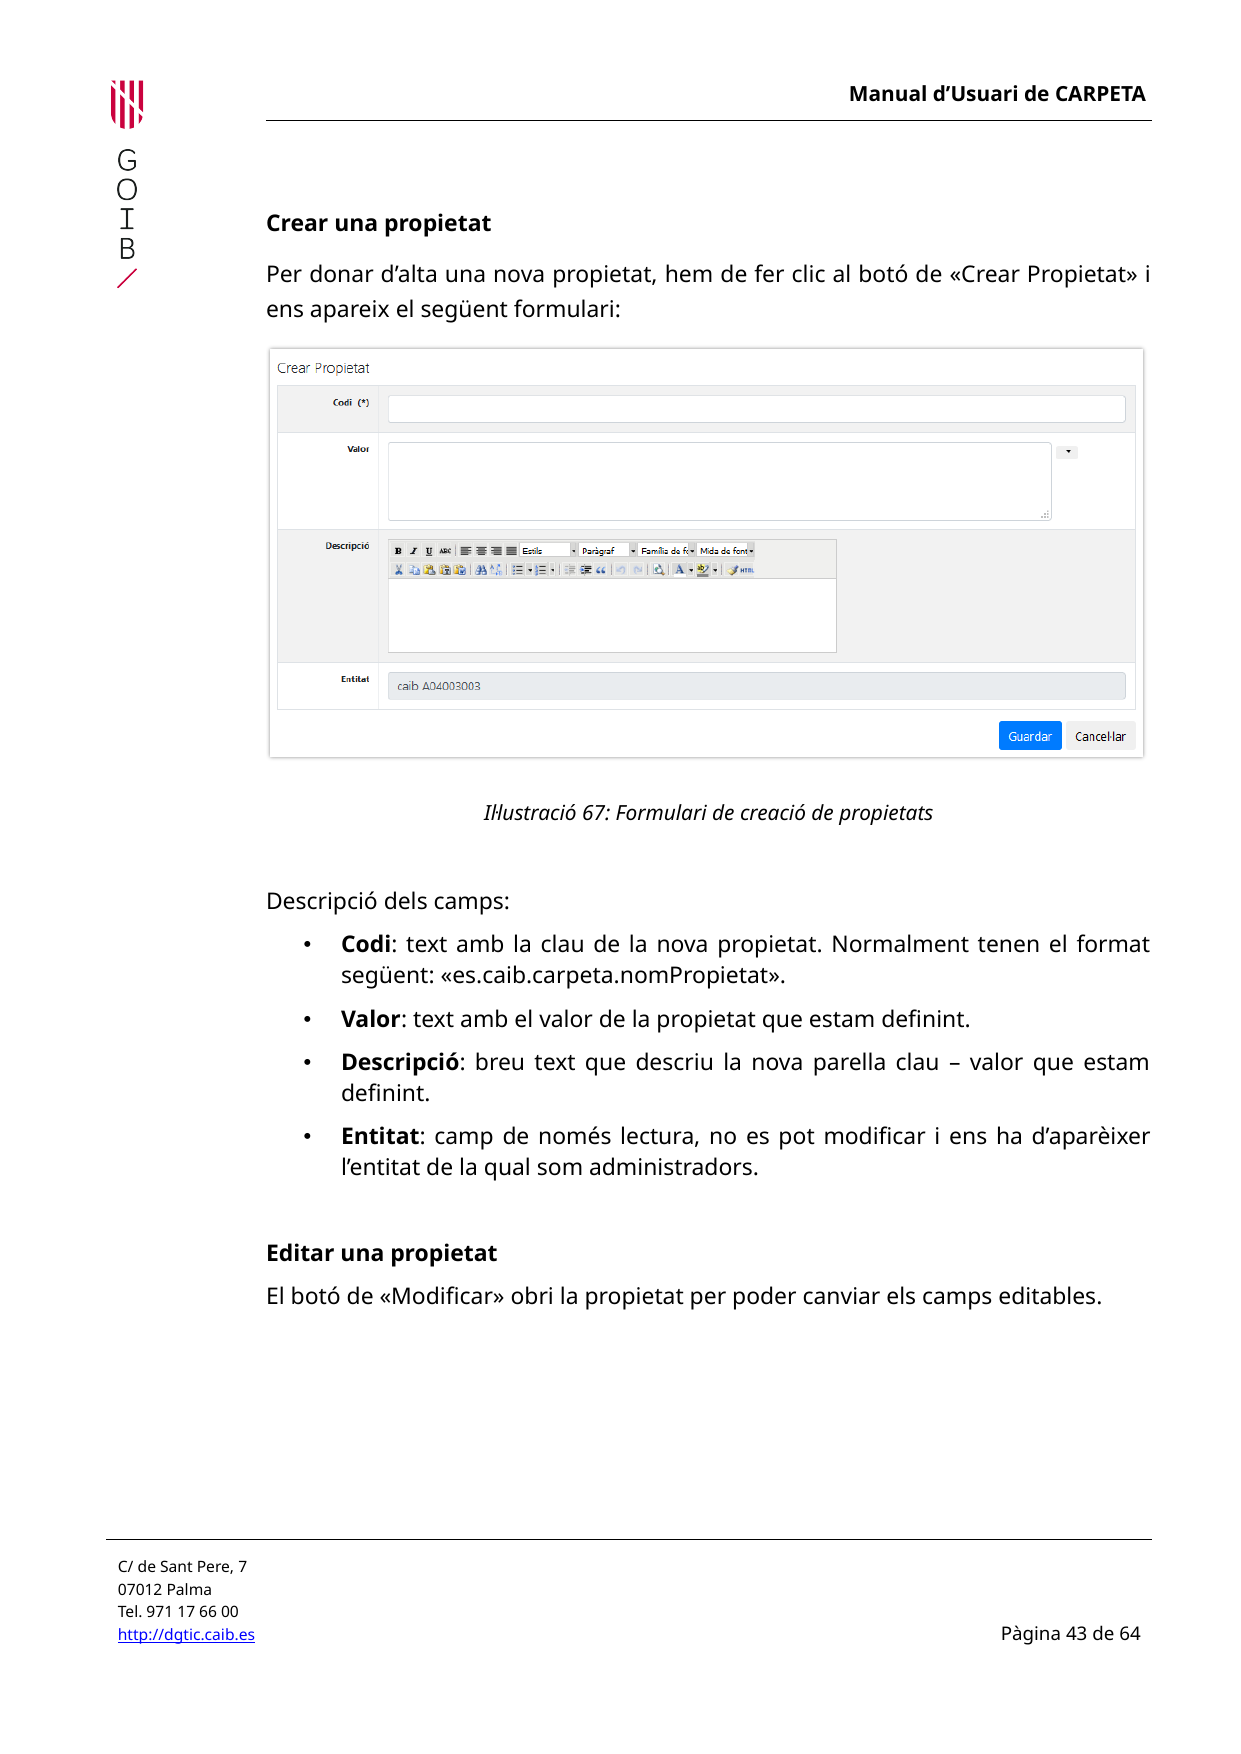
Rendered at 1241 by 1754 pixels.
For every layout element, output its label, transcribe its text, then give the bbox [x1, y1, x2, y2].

text Crear una propietat [266, 207, 1152, 238]
text Per donar d’alta una nova propietat, hem de fer clic al botó de «Crear Propietat» i ens apareix el següent formulari: [266, 257, 1152, 325]
text El botó de «Modificar» obri la propietat per poder canviar els camps editables. [266, 1280, 1152, 1311]
picture [82, 57, 172, 319]
text Il·lustració 67: Formulari de creació de propietats [266, 763, 1152, 826]
list Valor: text amb el valor de la propietat que estam definint. [303, 1002, 1152, 1034]
list Descripció: breu text que descriu la nova parella clau – valor que estam definint. [303, 1046, 1152, 1108]
list Entitat: camp de només lectura, no es pot modificar i ens ha d’aparèixer l’entitat de la qual som administradors. [303, 1120, 1152, 1182]
picture [265, 343, 1152, 763]
list Codi: text amb la clau de la nova propietat. Normalment tenen el format següent: «es.caib.carpeta.nomPropietat». [303, 928, 1152, 991]
list Editar una propietat [266, 1237, 1152, 1268]
list Descripció dels camps: [266, 885, 1152, 916]
